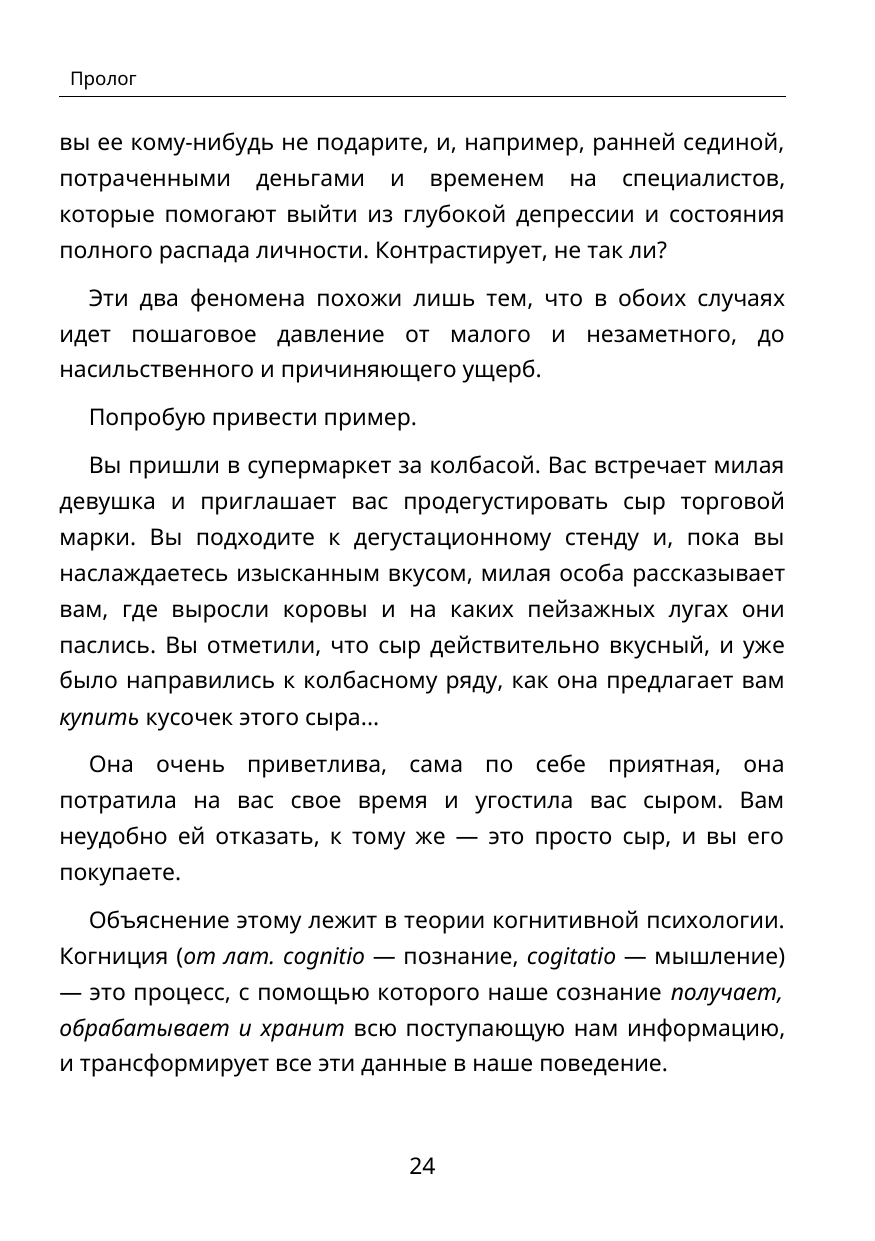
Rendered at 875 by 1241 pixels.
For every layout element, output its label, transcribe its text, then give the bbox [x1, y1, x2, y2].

text Попробую привести пример. [59, 401, 786, 432]
text Она очень приветлива, сама по себе приятная, она потратила на вас свое время и угостила вас сыром. Вам неудобно ей отказать, к тому же — это просто сыр, и вы его покупаете. [59, 748, 786, 887]
text Вы пришли в супермаркет за колбасой. Вас встречает милая девушка и приглашает вас продегустировать сыр торговой марки. Вы подходите к дегустационному стенду и, пока вы наслаждаетесь изысканным вкусом, милая особа рассказывает вам, где выросли коровы и на каких пейзажных лугах они паслись. Вы отметили, что сыр действительно вкусный, и уже было направились к колбасному ряду, как она предлагает вам купить кусочек этого сыра... [59, 449, 786, 732]
text вы ее кому-нибудь не подарите, и, например, ранней сединой, потраченными деньгами и временем на специалистов, которые помогают выйти из глубокой депрессии и состояния полного распада личности. Контрастирует, не так ли? [59, 126, 786, 265]
text Объяснение этому лежит в теории когнитивной психологии. Когниция (от лат. cognitio — познание, cogitatio — мышление) — это процесс, с помощью которого наше сознание получает, обрабатывает и хранит всю поступающую нам информацию, и трансформирует все эти данные в наше поведение. [59, 904, 786, 1079]
text Эти два феномена похожи лишь тем, что в обоих случаях идет пошаговое давление от малого и незаметного, до насильственного и причиняющего ущерб. [59, 282, 786, 385]
